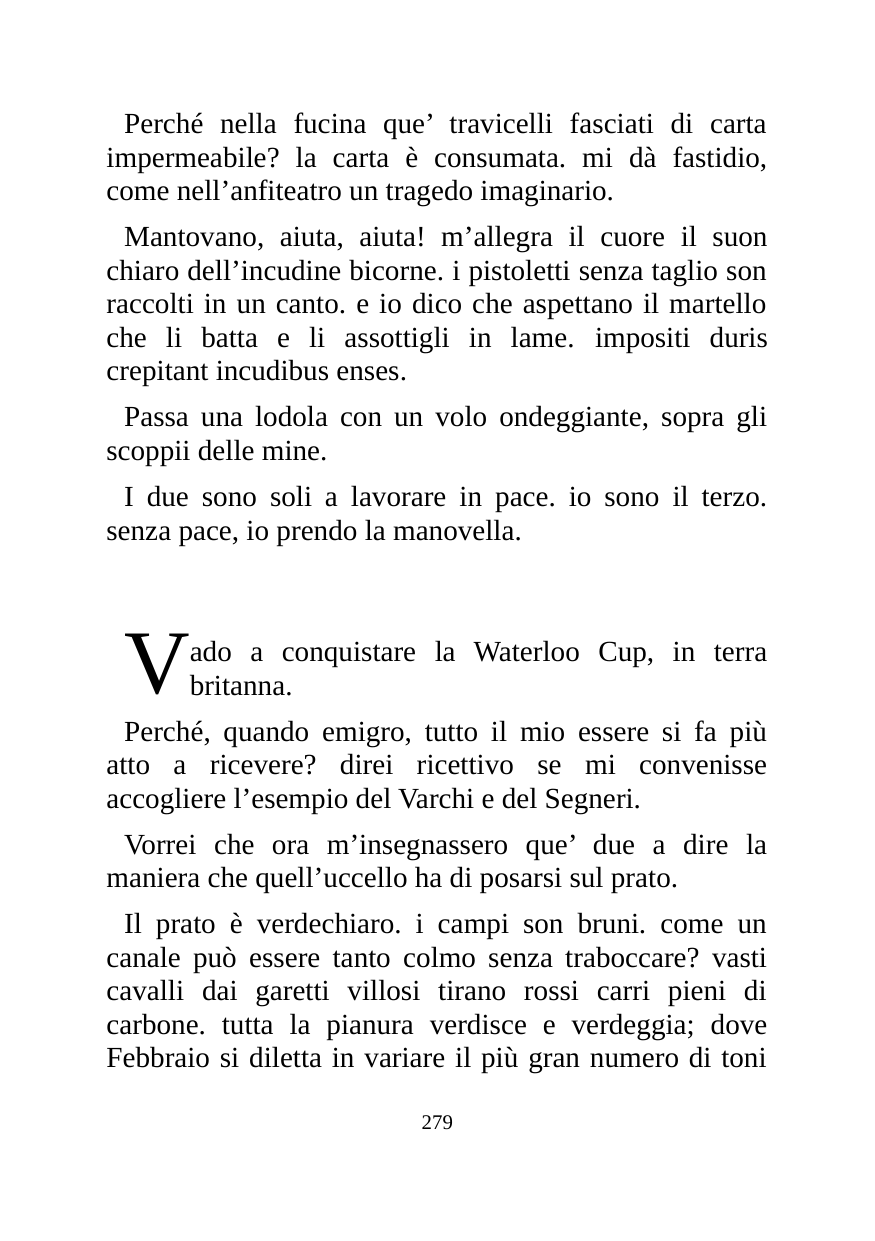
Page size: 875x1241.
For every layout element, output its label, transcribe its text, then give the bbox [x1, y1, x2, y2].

text Passa una lodola con un volo ondeggiante, sopra gli scoppii delle mine. [106, 399, 768, 467]
text Il prato è verdechiaro. i campi son bruni. come un canale può essere tanto colmo senza traboccare? vasti cavalli dai garetti villosi tirano rossi carri pieni di carbone. tutta la pianura verdisce e verdeggia; dove Febbraio si diletta in variare il più gran numero di toni [106, 906, 768, 1074]
text I due sono soli a lavorare in pace. io sono il terzo. senza pace, io prendo la manovella. [106, 479, 768, 546]
text Mantovano, aiuta, aiuta! m’allegra il cuore il suon chiaro dell’incudine bicorne. i pistoletti senza taglio son raccolti in un canto. e io dico che aspettano il martello che li batta e li assottigli in lame. impositi duris crepitant incudibus enses. [106, 219, 768, 387]
text Vorrei che ora m’insegnassero que’ due a dire la maniera che quell’uccello ha di posarsi sul prato. [106, 827, 768, 894]
text Vado a conquistare la Waterloo Cup, in terra britanna. [106, 634, 768, 701]
text Perché, quando emigro, tutto il mio essere si fa più atto a ricevere? direi ricettivo se mi convenisse accogliere l’esempio del Varchi e del Segneri. [106, 714, 768, 814]
text Perché nella fucina que’ travicelli fasciati di carta impermeabile? la carta è consumata. mi dà fastidio, come nell’anfiteatro un tragedo imaginario. [106, 106, 768, 207]
